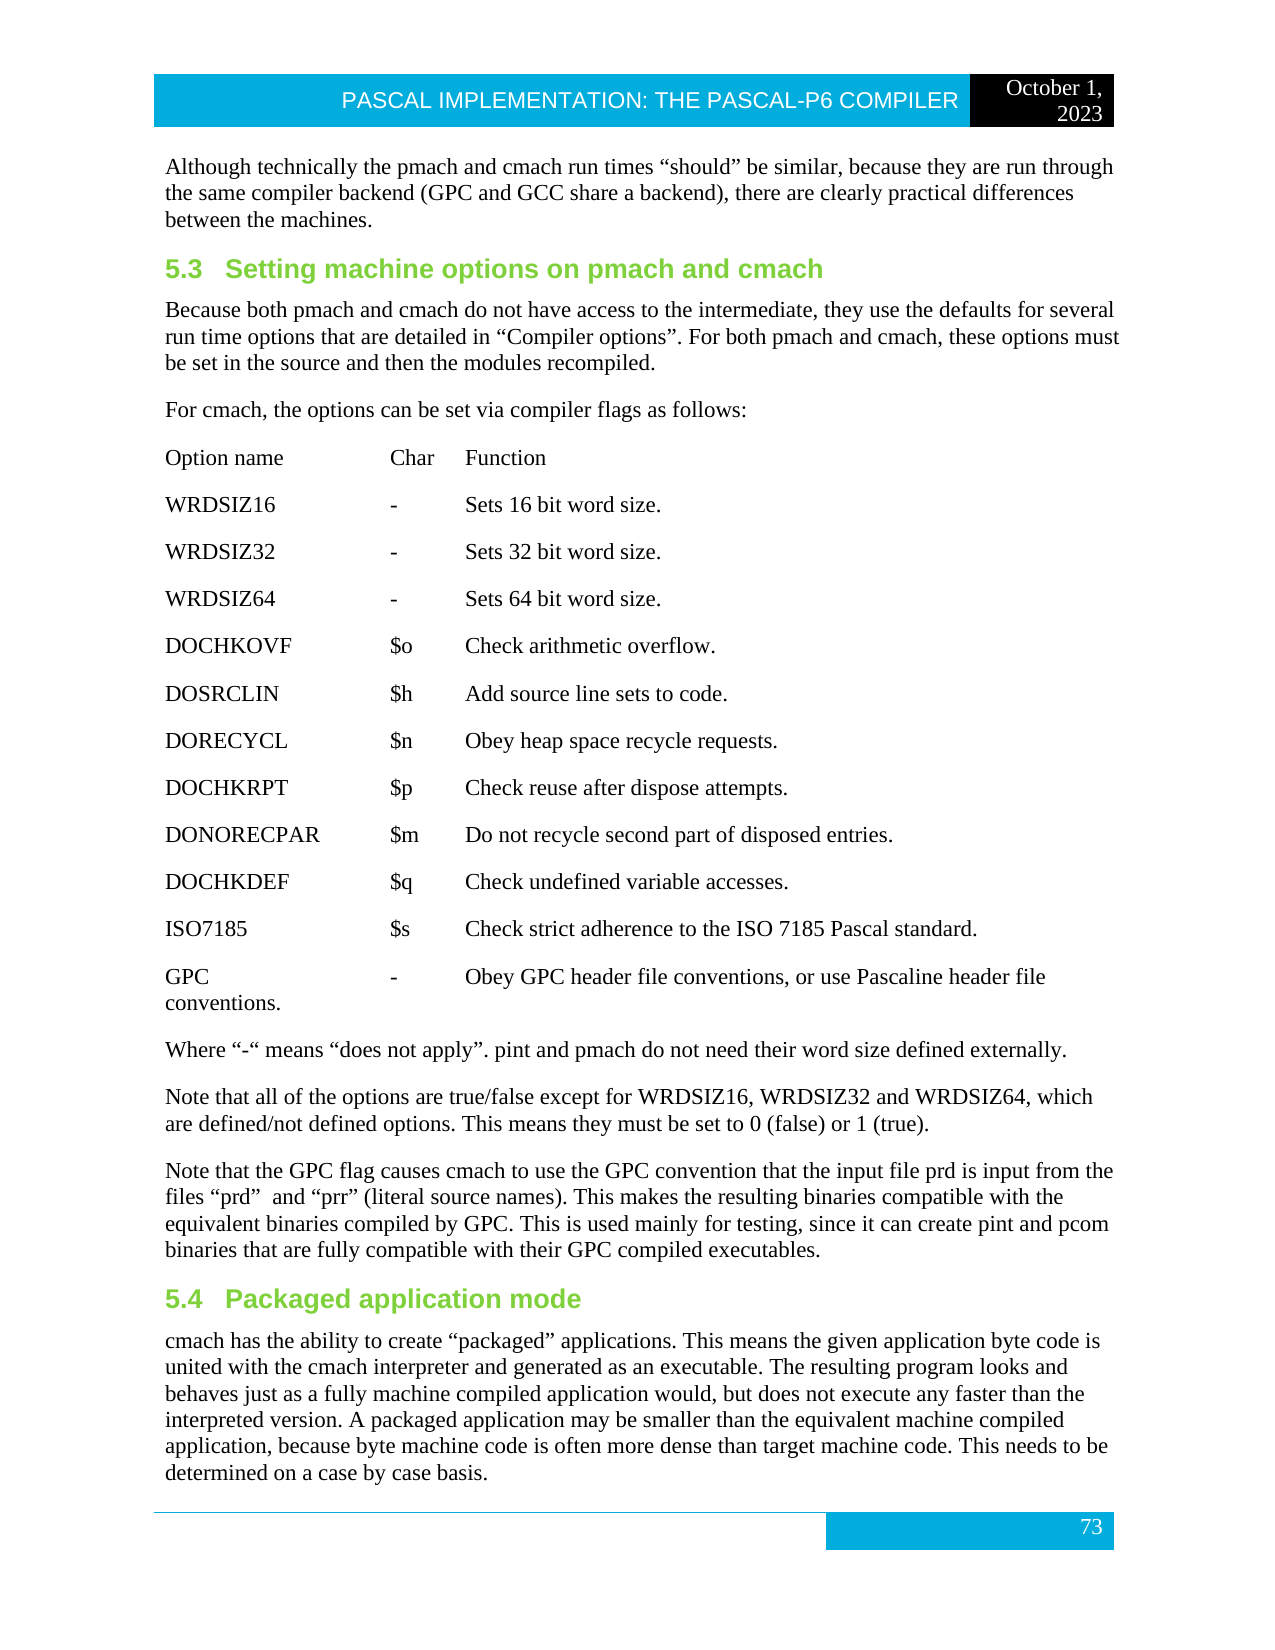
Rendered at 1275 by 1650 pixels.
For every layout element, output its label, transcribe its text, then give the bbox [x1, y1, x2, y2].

text Note that all of the options are true/false except for WRDSIZ16, WRDSIZ32 and WRDSIZ64, which are defined/not defined options. This means they must be set to 0 (false) or 1 (true). [165, 1083, 1125, 1136]
text DOSRCLIN $h Add source line sets to code. [165, 679, 1125, 706]
text Option name Char Function [165, 444, 1125, 470]
text WRDSIZ16 - Sets 16 bit word size. [165, 491, 1125, 517]
text DOCHKOVF $o Check arithmetic overflow. [165, 632, 1125, 659]
text cmach has the ability to create “packaged” applications. This means the given application byte code is united with the cmach interpreter and generated as an executable. The resulting program looks and behaves just as a fully machine compiled application would, but does not execute any faster than the interpreted version. A packaged application may be smaller than the equivalent machine compiled application, because byte machine code is often more dense than target machine code. This needs to be determined on a case by case basis. [165, 1327, 1125, 1485]
text For cmach, the options can be set via compiler flags as follows: [165, 396, 1125, 423]
text Note that the GPC flag causes cmach to use the GPC convention that the input file prd is input from the files “prd” and “prr” (literal source names). This makes the resulting binaries compatible with the equivalent binaries compiled by GPC. This is used mainly for testing, since it can create pint and pcom binaries that are fully compatible with their GPC compiled executables. [165, 1157, 1125, 1262]
text DONORECPAR $m Do not recycle second part of disposed entries. [165, 821, 1125, 847]
subtitle Setting machine options on pmach and cmach [165, 253, 1125, 284]
text ISO7185 $s Check strict adherence to the ISO 7185 Pascal standard. [165, 916, 1125, 942]
text WRDSIZ64 - Sets 64 bit word size. [165, 585, 1125, 612]
text GPC - Obey GPC header file conventions, or use Pascaline header file conventions. [165, 963, 1125, 1015]
text DOCHKRPT $p Check reuse after dispose attempts. [165, 774, 1125, 800]
text DORECYCL $n Obey heap space recycle requests. [165, 727, 1125, 753]
text DOCHKDEF $q Check undefined variable accesses. [165, 868, 1125, 895]
text Where “-“ means “does not apply”. pint and pmach do not need their word size defined externally. [165, 1036, 1125, 1063]
text Although technically the pmach and cmach run times “should” be similar, because they are run through the same compiler backend (GPC and GCC share a backend), there are clearly practical differences between the machines. [165, 153, 1125, 232]
text WRDSIZ32 - Sets 32 bit word size. [165, 538, 1125, 564]
text Because both pmach and cmach do not have access to the intermediate, they use the defaults for several run time options that are detailed in “Compiler options”. For both pmach and cmach, these options must be set in the source and then the modules recompiled. [165, 297, 1125, 376]
subtitle Packaged application mode [165, 1283, 1125, 1314]
